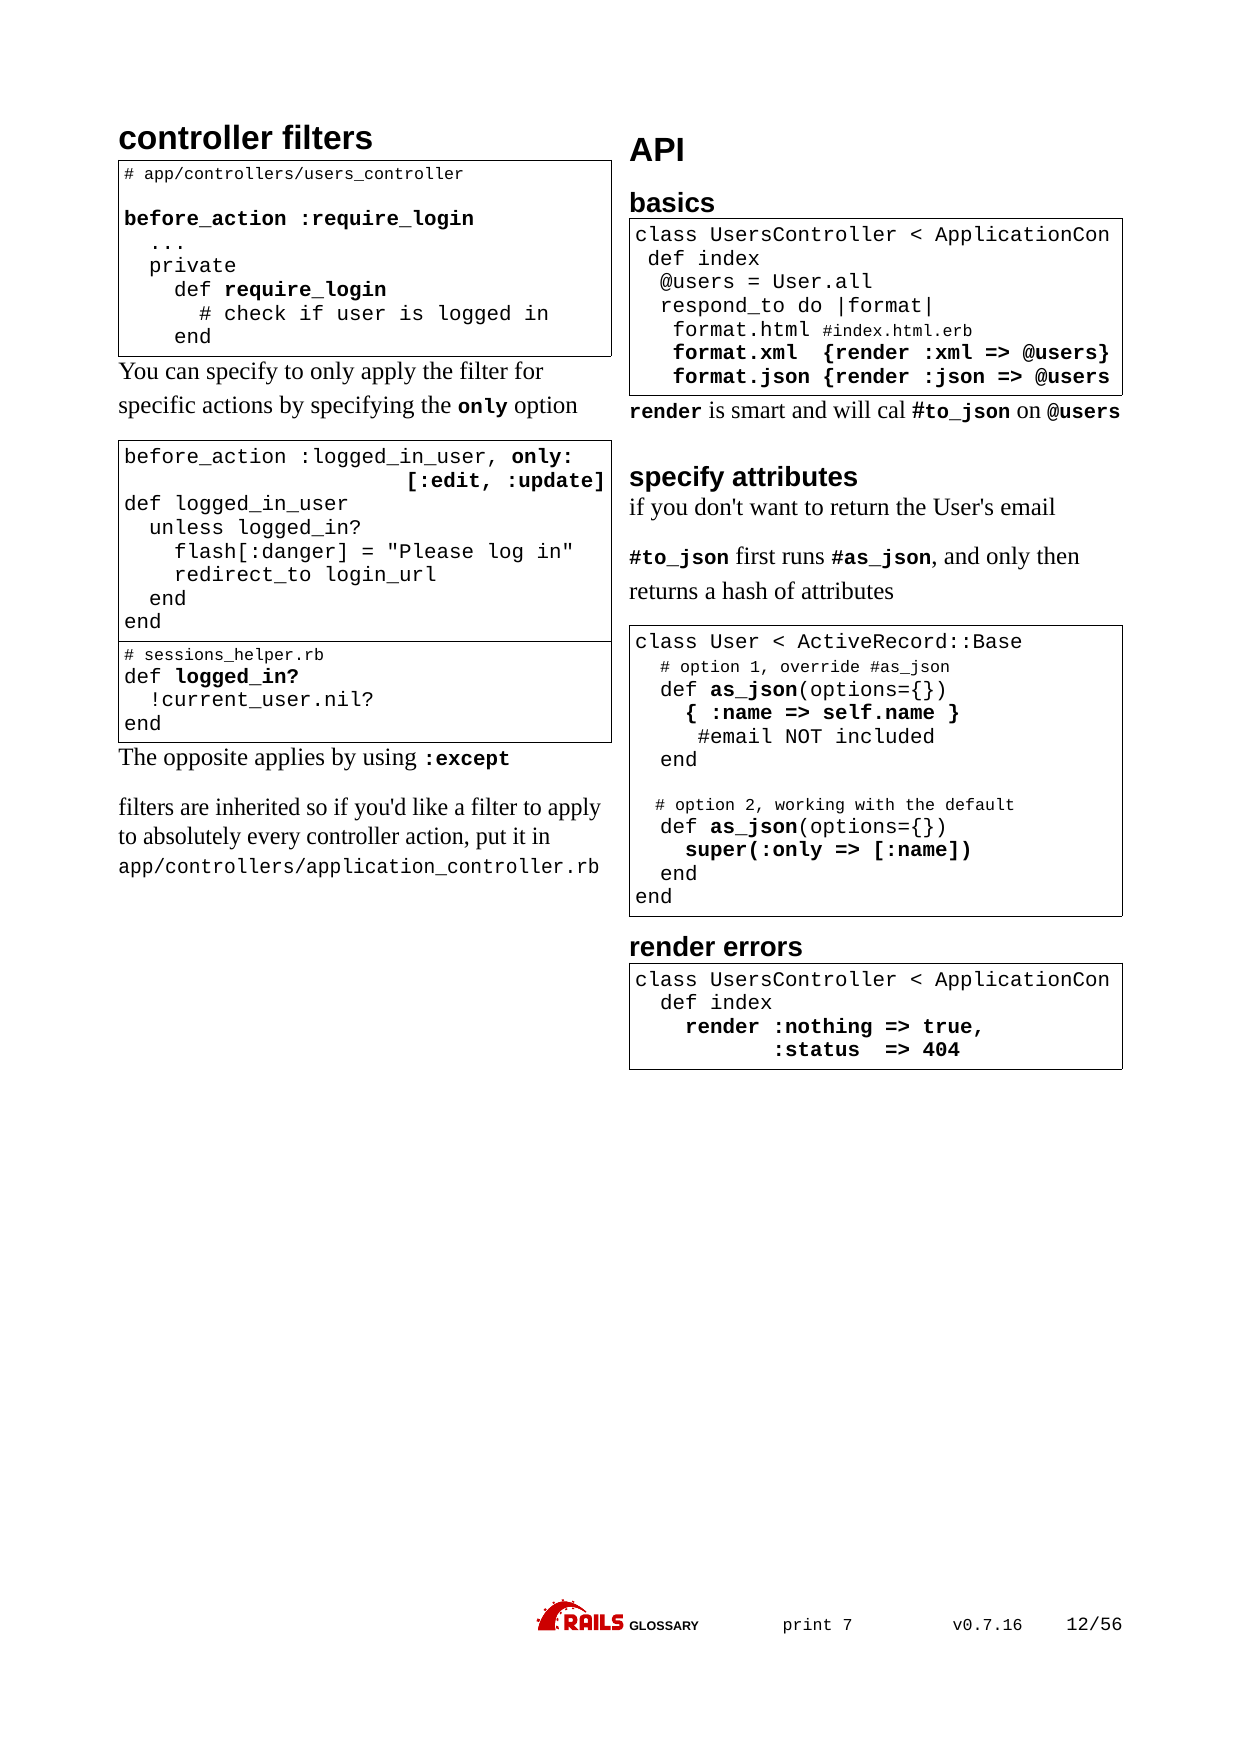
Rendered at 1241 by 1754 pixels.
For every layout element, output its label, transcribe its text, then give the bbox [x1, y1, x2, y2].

text filters are inherited so if you'd like a filter to apply to absolutely every controller action, put it in app/controllers/application_controller.rb [118, 792, 611, 879]
text The opposite applies by using :except [118, 743, 611, 772]
table_header before_action :logged_in_user, only: [:edit, :update] def logged_in_user unless logged_in? flash[:danger] = "Please log in" redirect_to login_url end end [119, 441, 611, 641]
subtitle API [629, 130, 1122, 168]
text You can specify to only apply the filter for specific actions by specifying the only option [118, 357, 611, 420]
subtitle controller filters [118, 118, 611, 157]
text if you don't want to return the User's email [629, 492, 1122, 521]
table_header class UsersController < ApplicationCon def index @users = User.all respond_to do |format| format.html #index.html.erb format.xml {render :xml => @users} format.json {render :json => @users [630, 219, 1122, 395]
subtitle specify attributes [629, 460, 1122, 492]
subtitle render errors [629, 931, 1122, 963]
table_header class UsersController < ApplicationCon def index render :nothing => true, :status => 404 [630, 964, 1122, 1069]
text #to_json first runs #as_json, and only then returns a hash of attributes [629, 541, 1122, 605]
subtitle basics [629, 186, 1122, 218]
table_header class User < ActiveRecord::Base # option 1, override #as_json def as_json(options={}) { :name => self.name } #email NOT included end # option 2, working with the default def as_json(options={}) super(:only => [:name]) end end [630, 626, 1122, 916]
text render is smart and will cal #to_json on @users [629, 396, 1122, 425]
table_header # app/controllers/users_controller before_action :require_login ... private def require_login # check if user is logged in end [119, 161, 611, 356]
table_cell # sessions_helper.rb def logged_in? !current_user.nil? end [119, 642, 611, 742]
